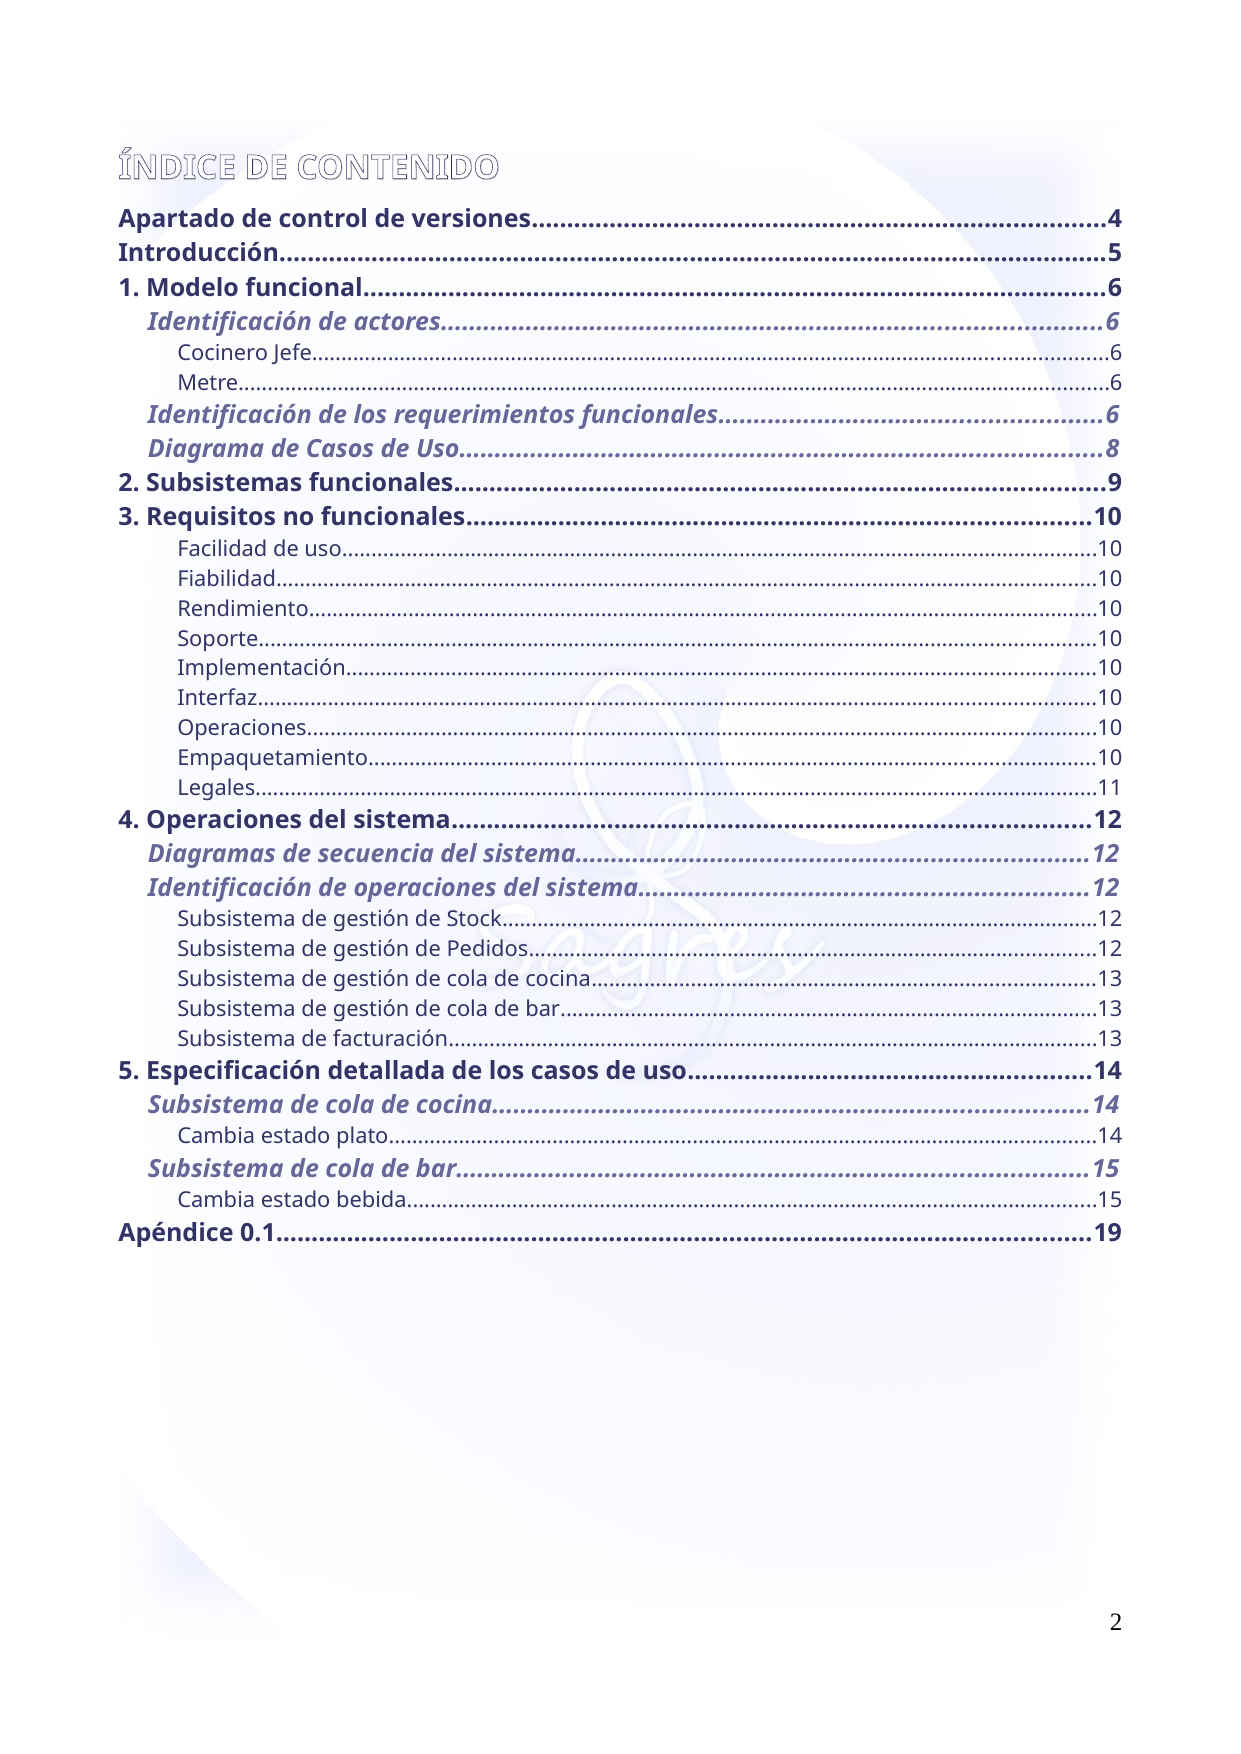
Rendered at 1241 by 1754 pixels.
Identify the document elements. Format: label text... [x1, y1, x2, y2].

text Legales 11 [177, 771, 1122, 801]
text Introducción 5 [118, 235, 1122, 269]
text Soporte 10 [177, 622, 1122, 652]
text 2. Subsistemas funcionales 9 [118, 465, 1122, 499]
picture [118, 835, 177, 1052]
picture [118, 533, 177, 801]
picture [118, 188, 1122, 201]
text Diagramas de secuencia del sistema 12 [148, 835, 1122, 869]
text Cambia estado plato 14 [177, 1121, 1122, 1150]
text Subsistema de cola de cocina 14 [148, 1086, 1122, 1121]
text Metre 6 [177, 367, 1122, 397]
text Facilidad de uso 10 [177, 533, 1122, 563]
text Subsistema de gestión de cola de cocina 13 [177, 963, 1122, 993]
text Apéndice 0.1 19 [118, 1214, 1122, 1248]
text Apartado de control de versiones 4 [118, 201, 1122, 235]
picture [118, 1086, 177, 1214]
text Identificación de actores 6 [148, 303, 1122, 337]
text Interfaz 10 [177, 682, 1122, 712]
text Subsistema de gestión de Stock 12 [177, 903, 1122, 933]
text Subsistema de gestión de cola de bar 13 [177, 993, 1122, 1023]
text Subsistema de gestión de Pedidos 12 [177, 933, 1122, 963]
text 3. Requisitos no funcionales 10 [118, 499, 1122, 533]
text Identificación de los requerimientos funcionales 6 [148, 397, 1122, 431]
text Diagrama de Casos de Uso 8 [148, 431, 1122, 465]
subtitle Índice de contenido [118, 143, 1122, 188]
text Cambia estado bebida 15 [177, 1184, 1122, 1214]
text Subsistema de facturación 13 [177, 1023, 1122, 1052]
text Empaquetamiento 10 [177, 742, 1122, 771]
picture [118, 1248, 1122, 1636]
text Fiabilidad 10 [177, 563, 1122, 593]
text Identificación de operaciones del sistema 12 [148, 869, 1122, 903]
text Operaciones 10 [177, 712, 1122, 742]
text 4. Operaciones del sistema 12 [118, 801, 1122, 835]
picture [118, 303, 177, 465]
text Cocinero Jefe 6 [177, 337, 1122, 367]
text 1. Modelo funcional 6 [118, 269, 1122, 303]
text Implementación 10 [177, 652, 1122, 682]
text 5. Especificación detallada de los casos de uso 14 [118, 1052, 1122, 1086]
picture [118, 118, 1122, 143]
text Subsistema de cola de bar 15 [148, 1150, 1122, 1184]
text Rendimiento 10 [177, 593, 1122, 622]
